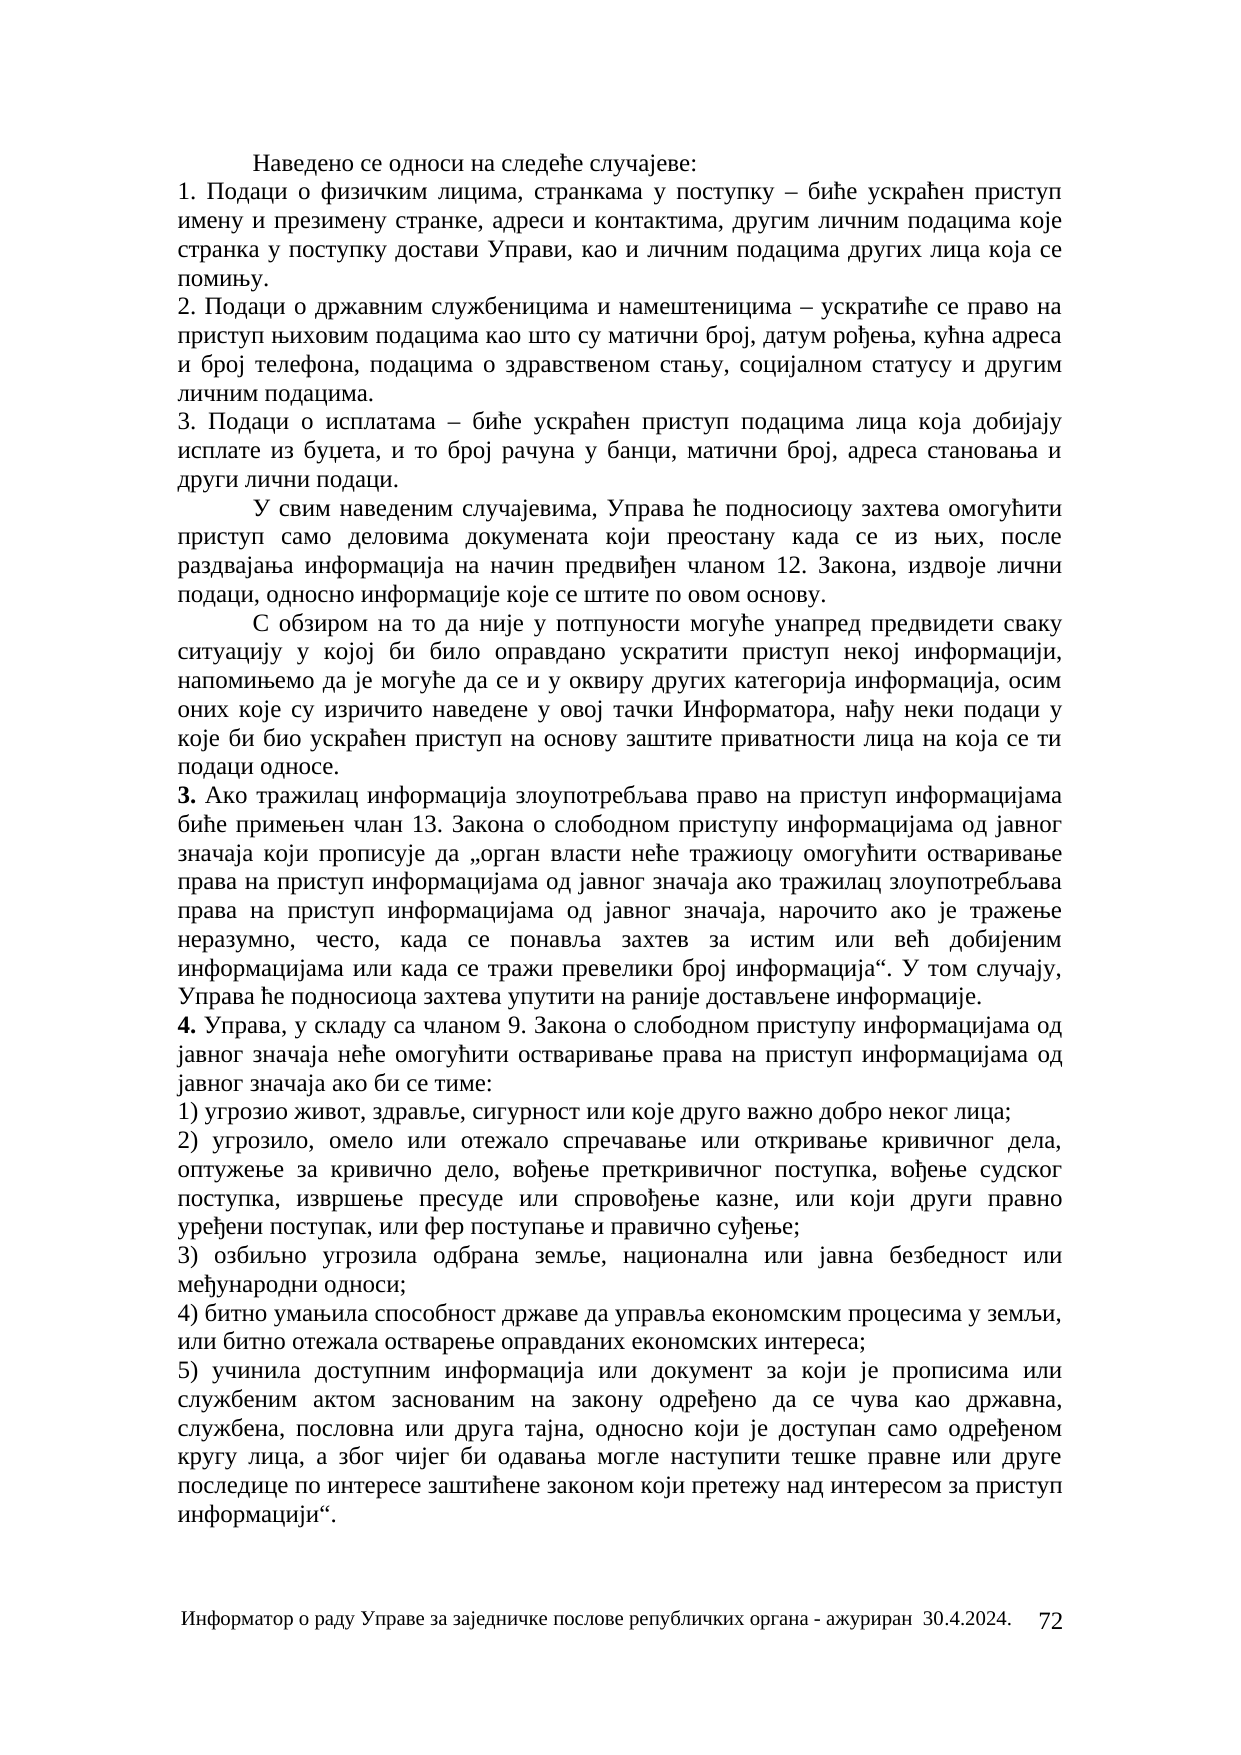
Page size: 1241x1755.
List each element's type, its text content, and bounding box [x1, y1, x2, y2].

text 3) озбиљно угрозила одбрана земље, национална или јавна безбедност или међународни односи; [177, 1240, 1063, 1298]
text 3. Подаци о исплатама – биће ускраћен приступ подацима лица која добијају исплате из буџета, и то број рачуна у банци, матични број, адреса становања и други лични подаци. [177, 406, 1063, 493]
text У свим наведеним случајевима, Управа ће подносиоцу захтева омогућити приступ само деловима докумената који преостану када се из њих, после раздвајања информација на начин предвиђен чланом 12. Закона, издвоје лични подаци, односно информације које се штите по овом основу. [177, 493, 1063, 608]
text С обзиром на то да није у потпуности могуће унапред предвидети сваку ситуацију у којој би било оправдано ускратити приступ некој информацији, напомињемо да је могуће да се и у оквиру других категорија информација, осим оних које су изричито наведене у овој тачки Информатора, нађу неки подаци у које би био ускраћен приступ на основу заштите приватности лица на која се ти подаци односе. [177, 608, 1063, 780]
text Наведено се односи на следеће случајеве: [177, 148, 1063, 176]
text 4. Управа, у складу са чланом 9. Закона о слободном приступу информацијама од јавног значаја неће омогућити остваривање права на приступ информацијама од јавног значаја ако би се тиме: [177, 1010, 1063, 1096]
text 3. Ако тражилац информација злоупотребљава право на приступ информацијама биће примењен члан 13. Закона о слободном приступу информацијама од јавног значаја који прописује да „орган власти неће тражиоцу омогућити остваривање права на приступ информацијама од јавног значаја ако тражилац злоупотребљава права на приступ информацијама од јавног значаја, нарочито ако је тражење неразумно, често, када се понавља захтев за истим или већ добијеним информацијама или када се тражи превелики број информација“. У том случају, Управа ће подносиоца захтева упутити на раније достављене информације. [177, 780, 1063, 1010]
text 1) угрозио живот, здравље, сигурност или које друго важно добро неког лица; [177, 1096, 1063, 1125]
text 4) битно умањила способност државе да управља економским процесима у земљи, или битно отежала остварење оправданих економских интереса; [177, 1298, 1063, 1355]
text 5) учинила доступним информација или документ за који је прописима или службеним актом заснованим на закону одређено да се чува као државна, службена, пословна или друга тајна, односно који је доступан само одређеном кругу лица, а због чијег би одавања могле наступити тешке правне или друге последице по интересе заштићене законом који претежу над интересом за приступ информацији“. [177, 1355, 1063, 1528]
text 1. Подаци о физичким лицима, странкама у поступку – биће ускраћен приступ имену и презимену странке, адреси и контактима, другим личним подацима које странка у поступку достави Управи, као и личним подацима других лица која се помињу. [177, 176, 1063, 291]
text 2. Подаци о државним службеницима и намештеницима – ускратиће се право на приступ њиховим подацима као што су матични број, датум рођења, кућна адреса и број телефона, подацима о здравственом стању, социјалном статусу и другим личним подацима. [177, 291, 1063, 406]
text 2) угрозило, омело или отежало спречавање или откривање кривичног дела, оптужење за кривично дело, вођење преткривичног поступка, вођење судског поступка, извршење пресуде или спровођење казне, или који други правно уређени поступак, или фер поступање и правично суђење; [177, 1125, 1063, 1240]
